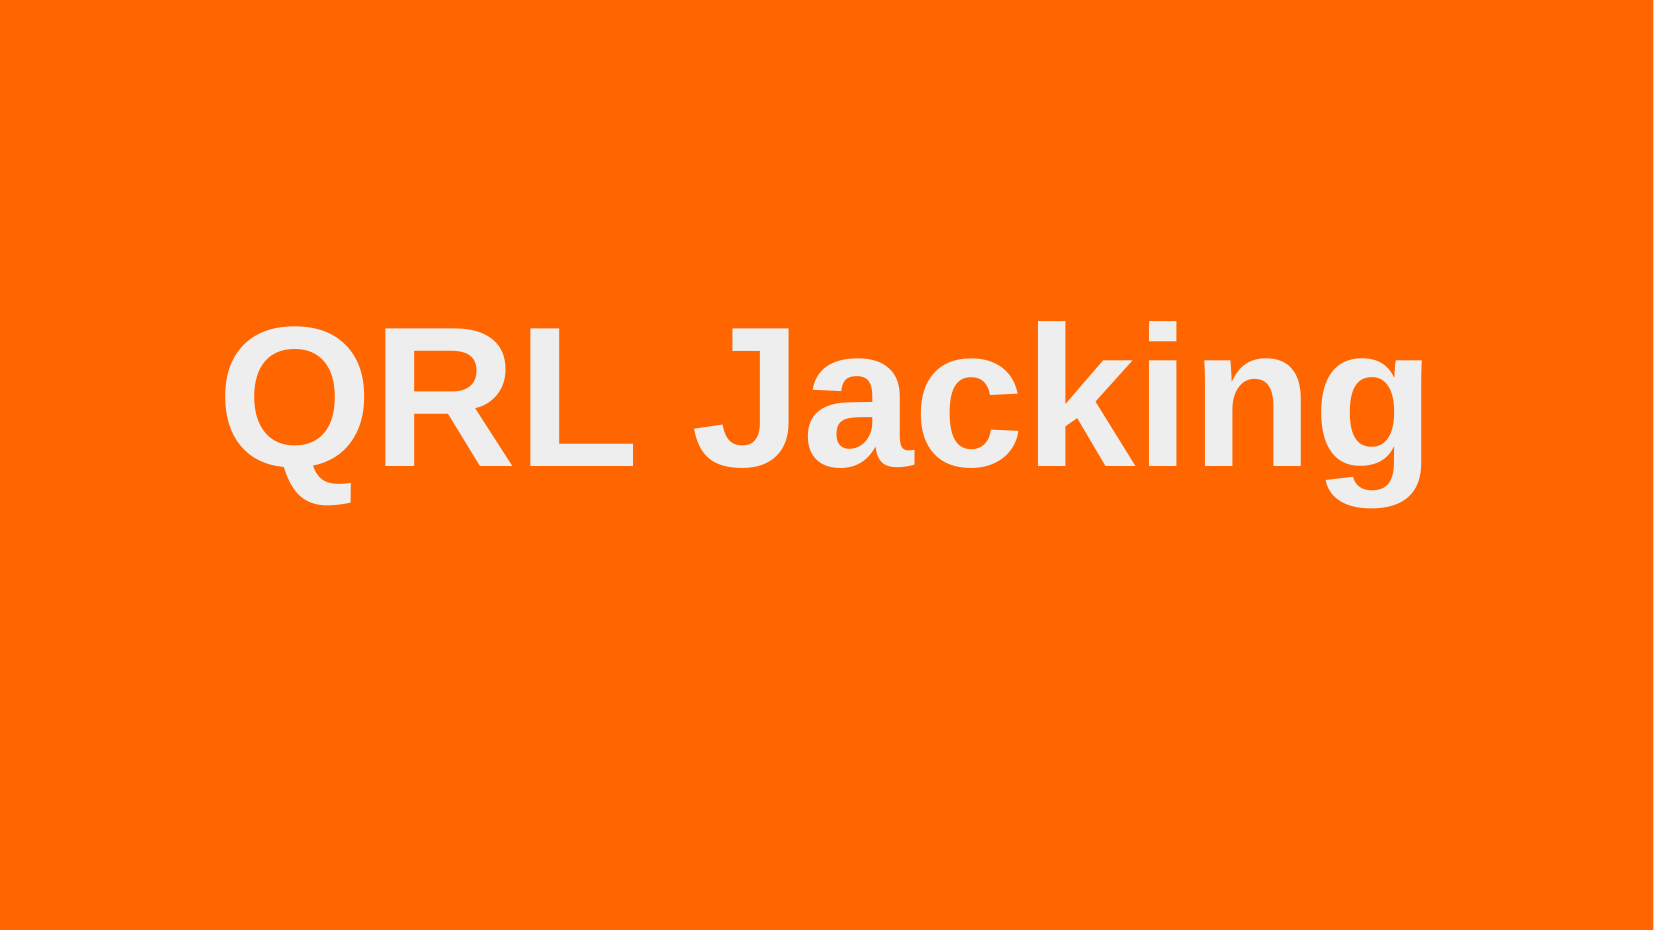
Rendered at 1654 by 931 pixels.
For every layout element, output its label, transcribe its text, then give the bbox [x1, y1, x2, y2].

subtitle QRL Jacking [82, 37, 1571, 758]
